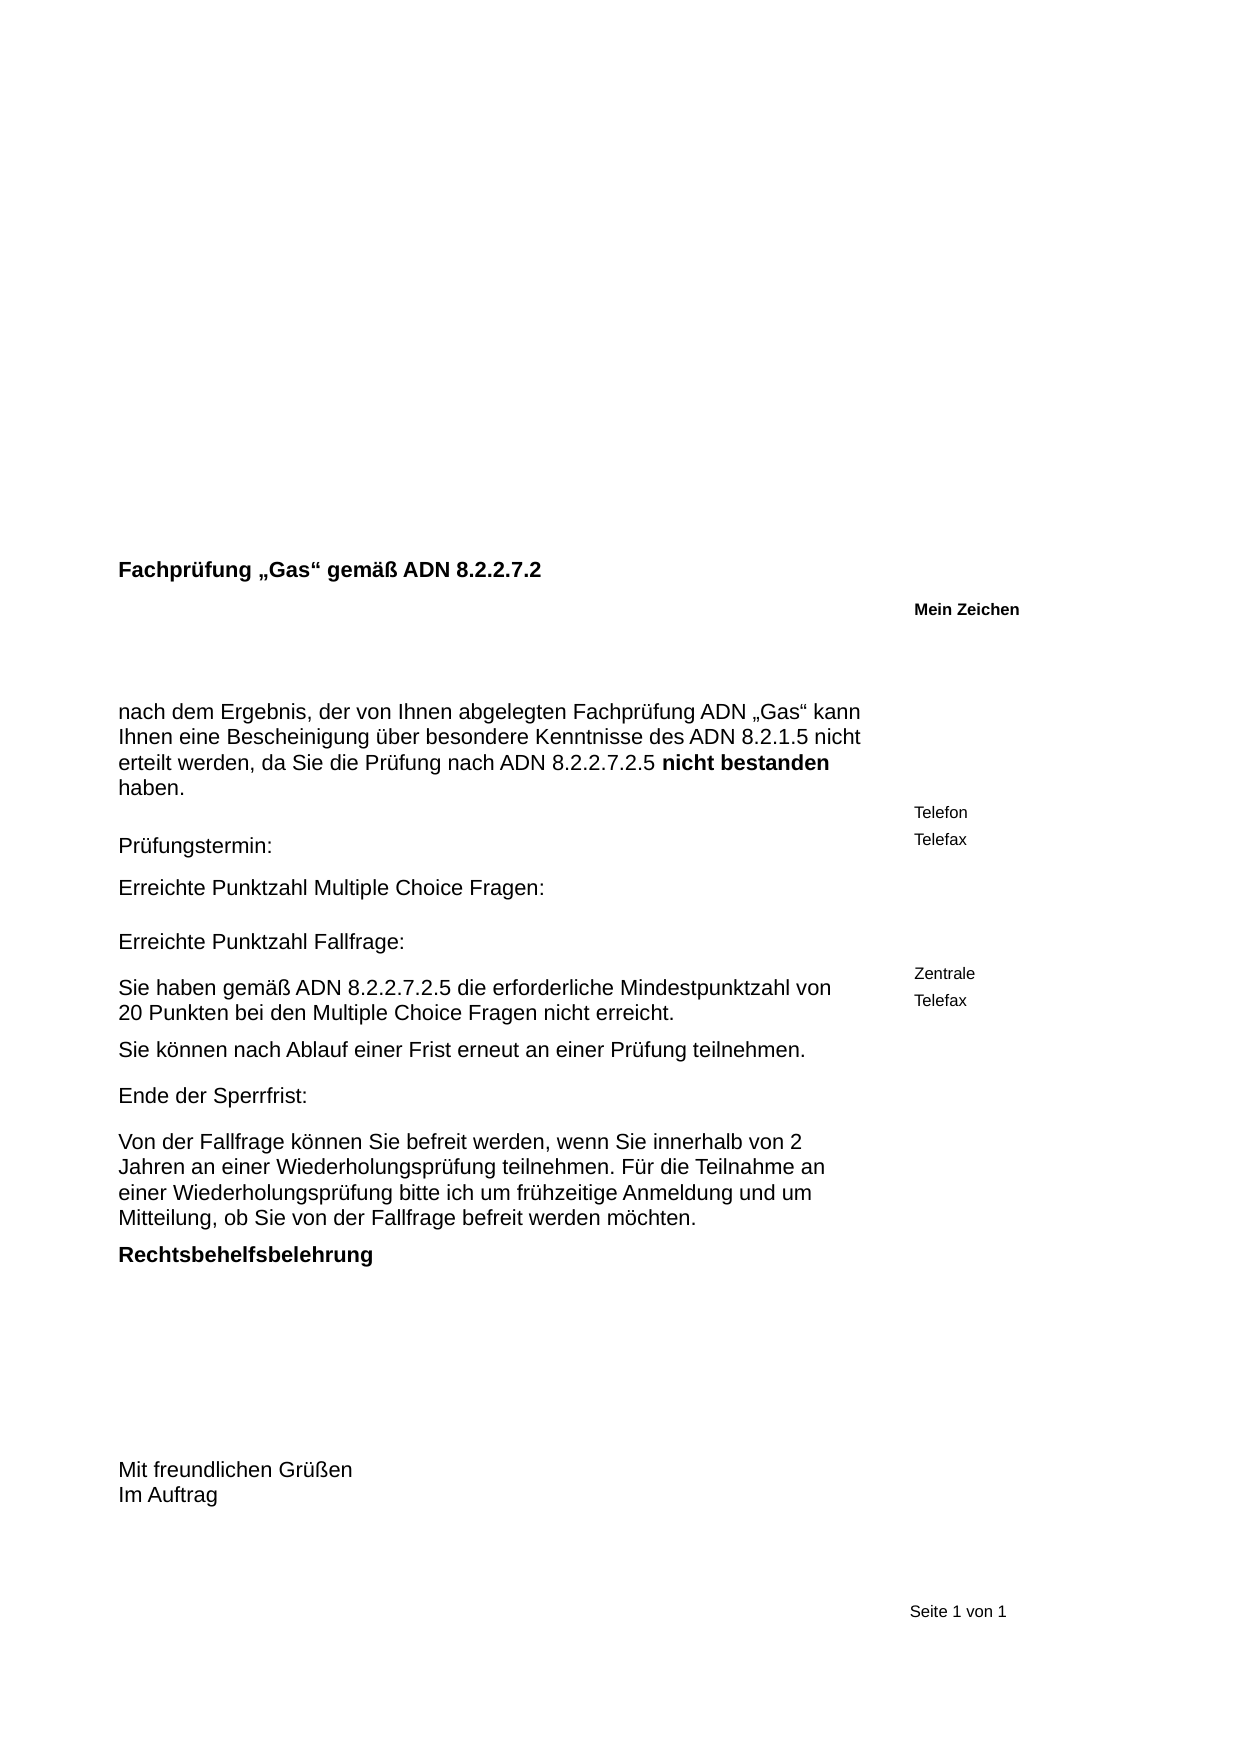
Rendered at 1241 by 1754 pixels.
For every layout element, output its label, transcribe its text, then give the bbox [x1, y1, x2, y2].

text [828, 825, 862, 867]
text Zentrale [909, 960, 983, 987]
text Mein Zeichen [909, 597, 1175, 618]
text [839, 867, 862, 908]
text Sie haben gemäß ADN 8.2.2.7.2.5 die erforderliche Mindestpunktzahl von 20 Punkten bei den Multiple Choice Fragen nicht erreicht. [118, 974, 862, 1025]
text Erreichte Punktzahl Multiple Choice Fragen: [118, 867, 545, 908]
text Fachprüfung „Gas“ gemäß ADN 8.2.2.7.2 [118, 557, 862, 582]
text Telefon [909, 799, 983, 826]
text Seite 1 von 1 [909, 1602, 1175, 1621]
text [834, 1075, 862, 1117]
text Ende der Sperrfrist: [118, 1075, 308, 1117]
text Sie können nach Ablauf einer Frist erneut an einer Prüfung teilnehmen. [118, 1037, 862, 1063]
text Erreichte Punktzahl Fallfrage: [118, 921, 405, 962]
text nach dem Ergebnis, der von Ihnen abgelegten Fachprüfung ADN „Gas“ kann Ihnen eine Bescheinigung über besondere Kenntnisse des ADN 8.2.1.5 nicht erteilt werden, da Sie die Prüfung nach ADN 8.2.2.7.2.5 nicht bestanden haben. [118, 699, 862, 800]
text Mit freundlichen Grüßen [118, 1457, 862, 1482]
text Telefax [909, 826, 983, 853]
text Prüfungstermin: [118, 825, 279, 867]
text Telefax [909, 987, 983, 1014]
text Im Auftrag [118, 1482, 862, 1507]
text Rechtsbehelfsbelehrung [118, 1242, 862, 1268]
text Von der Fallfrage können Sie befreit werden, wenn Sie innerhalb von 2 Jahren an einer Wiederholungsprüfung teilnehmen. Für die Teilnahme an einer Wiederholungsprüfung bitte ich um frühzeitige Anmeldung und um Mitteilung, ob Sie von der Fallfrage befreit werden möchten. [118, 1129, 862, 1230]
